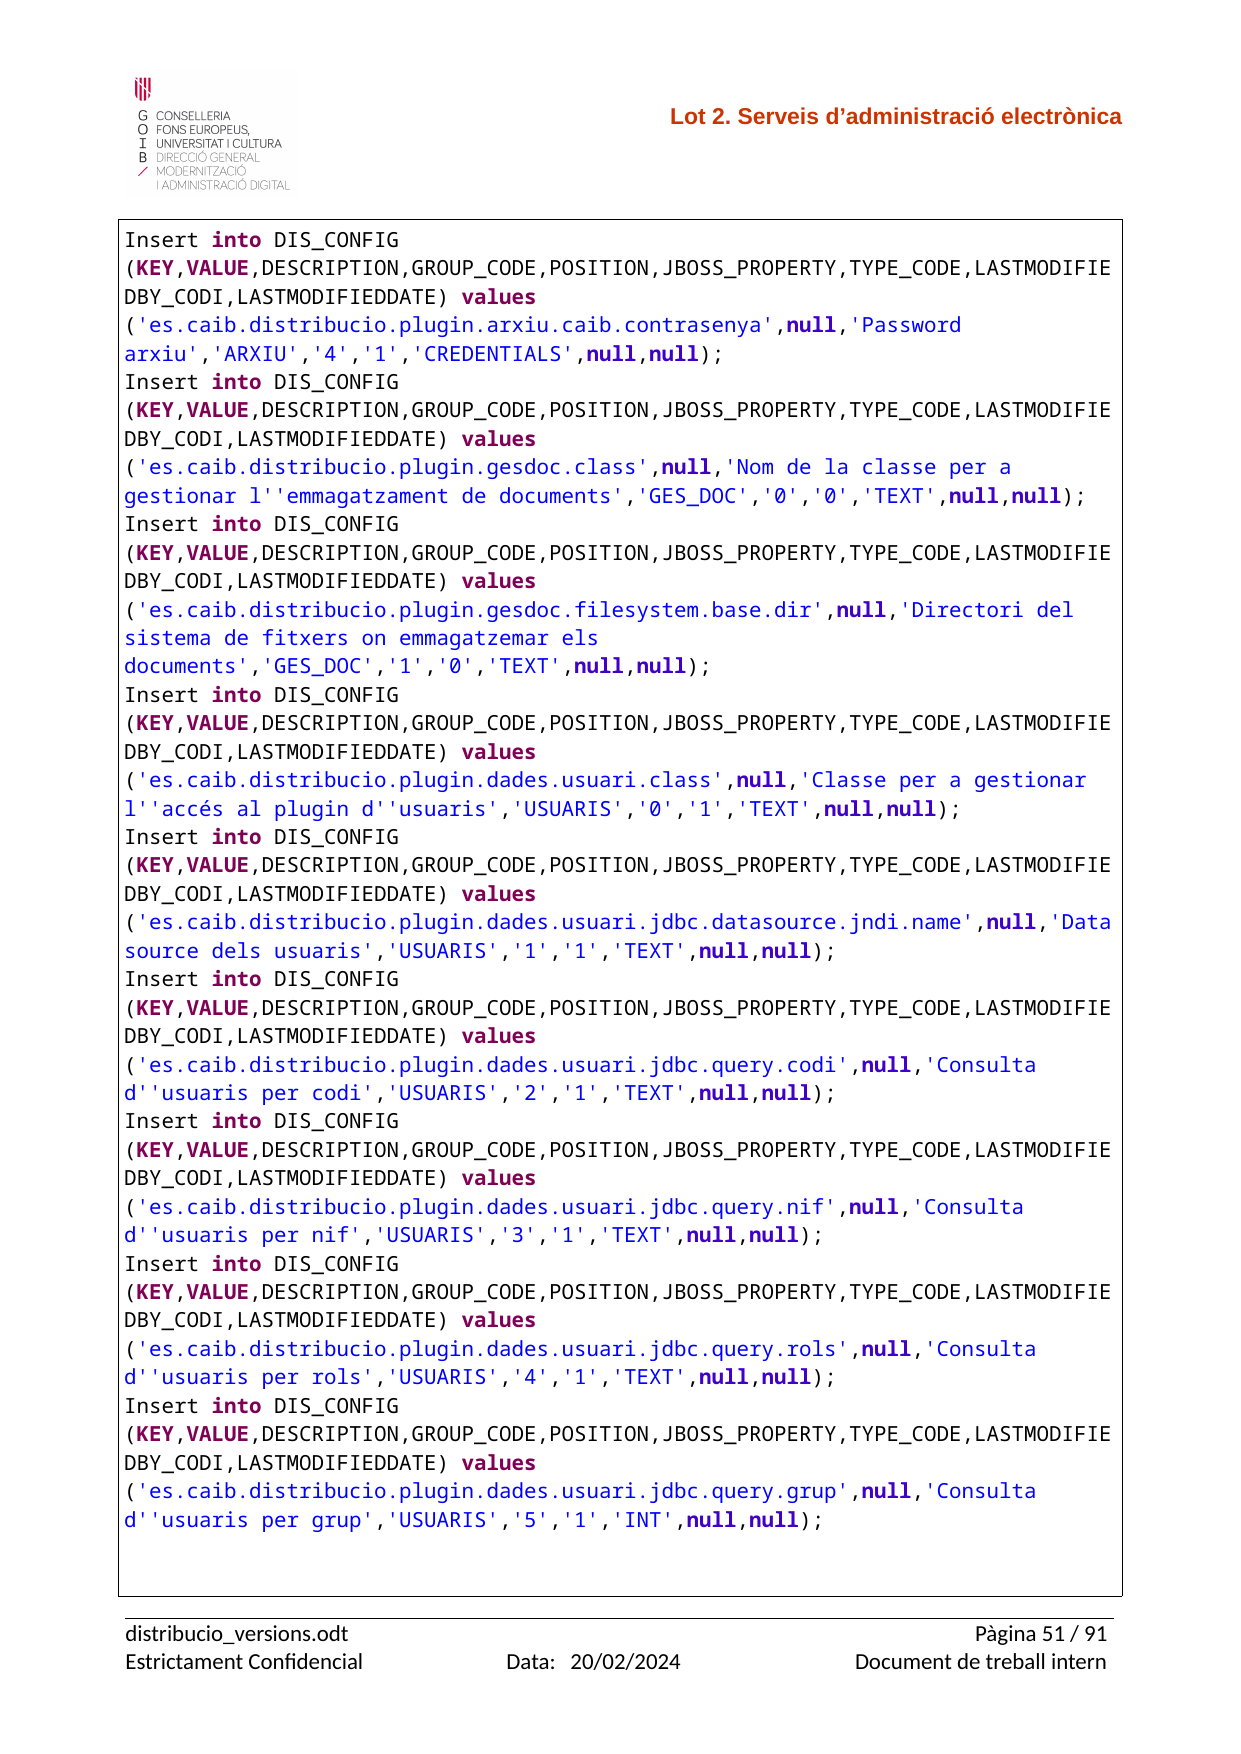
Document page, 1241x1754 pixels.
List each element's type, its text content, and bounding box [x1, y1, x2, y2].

picture [126, 70, 299, 197]
table_header Insert into DIS_CONFIG (KEY,VALUE,DESCRIPTION,GROUP_CODE,POSITION,JBOSS_PROPERTY,TYPE_CODE,LASTMODIFIEDBY_CODI,LASTMODIFIEDDATE) values ('es.caib.distribucio.plugin.arxiu.caib.contrasenya',null,'Password arxiu','ARXIU','4','1','CREDENTIALS',null,null); Insert into DIS_CONFIG (KEY,VALUE,DESCRIPTION,GROUP_CODE,POSITION,JBOSS_PROPERTY,TYPE_CODE,LASTMODIFIEDBY_CODI,LASTMODIFIEDDATE) values ('es.caib.distribucio.plugin.gesdoc.class',null,'Nom de la classe per a gestionar l''emmagatzament de documents','GES_DOC','0','0','TEXT',null,null); Insert into DIS_CONFIG (KEY,VALUE,DESCRIPTION,GROUP_CODE,POSITION,JBOSS_PROPERTY,TYPE_CODE,LASTMODIFIEDBY_CODI,LASTMODIFIEDDATE) values ('es.caib.distribucio.plugin.gesdoc.filesystem.base.dir',null,'Directori del sistema de fitxers on emmagatzemar els documents','GES_DOC','1','0','TEXT',null,null); Insert into DIS_CONFIG (KEY,VALUE,DESCRIPTION,GROUP_CODE,POSITION,JBOSS_PROPERTY,TYPE_CODE,LASTMODIFIEDBY_CODI,LASTMODIFIEDDATE) values ('es.caib.distribucio.plugin.dades.usuari.class',null,'Classe per a gestionar l''accés al plugin d''usuaris','USUARIS','0','1','TEXT',null,null); Insert into DIS_CONFIG (KEY,VALUE,DESCRIPTION,GROUP_CODE,POSITION,JBOSS_PROPERTY,TYPE_CODE,LASTMODIFIEDBY_CODI,LASTMODIFIEDDATE) values ('es.caib.distribucio.plugin.dades.usuari.jdbc.datasource.jndi.name',null,'Datasource dels usuaris','USUARIS','1','1','TEXT',null,null); Insert into DIS_CONFIG (KEY,VALUE,DESCRIPTION,GROUP_CODE,POSITION,JBOSS_PROPERTY,TYPE_CODE,LASTMODIFIEDBY_CODI,LASTMODIFIEDDATE) values ('es.caib.distribucio.plugin.dades.usuari.jdbc.query.codi',null,'Consulta d''usuaris per codi','USUARIS','2','1','TEXT',null,null); Insert into DIS_CONFIG (KEY,VALUE,DESCRIPTION,GROUP_CODE,POSITION,JBOSS_PROPERTY,TYPE_CODE,LASTMODIFIEDBY_CODI,LASTMODIFIEDDATE) values ('es.caib.distribucio.plugin.dades.usuari.jdbc.query.nif',null,'Consulta d''usuaris per nif','USUARIS','3','1','TEXT',null,null); Insert into DIS_CONFIG (KEY,VALUE,DESCRIPTION,GROUP_CODE,POSITION,JBOSS_PROPERTY,TYPE_CODE,LASTMODIFIEDBY_CODI,LASTMODIFIEDDATE) values ('es.caib.distribucio.plugin.dades.usuari.jdbc.query.rols',null,'Consulta d''usuaris per rols','USUARIS','4','1','TEXT',null,null); Insert into DIS_CONFIG (KEY,VALUE,DESCRIPTION,GROUP_CODE,POSITION,JBOSS_PROPERTY,TYPE_CODE,LASTMODIFIEDBY_CODI,LASTMODIFIEDDATE) values ('es.caib.distribucio.plugin.dades.usuari.jdbc.query.grup',null,'Consulta d''usuaris per grup','USUARIS','5','1','INT',null,null); [119, 220, 1122, 1596]
